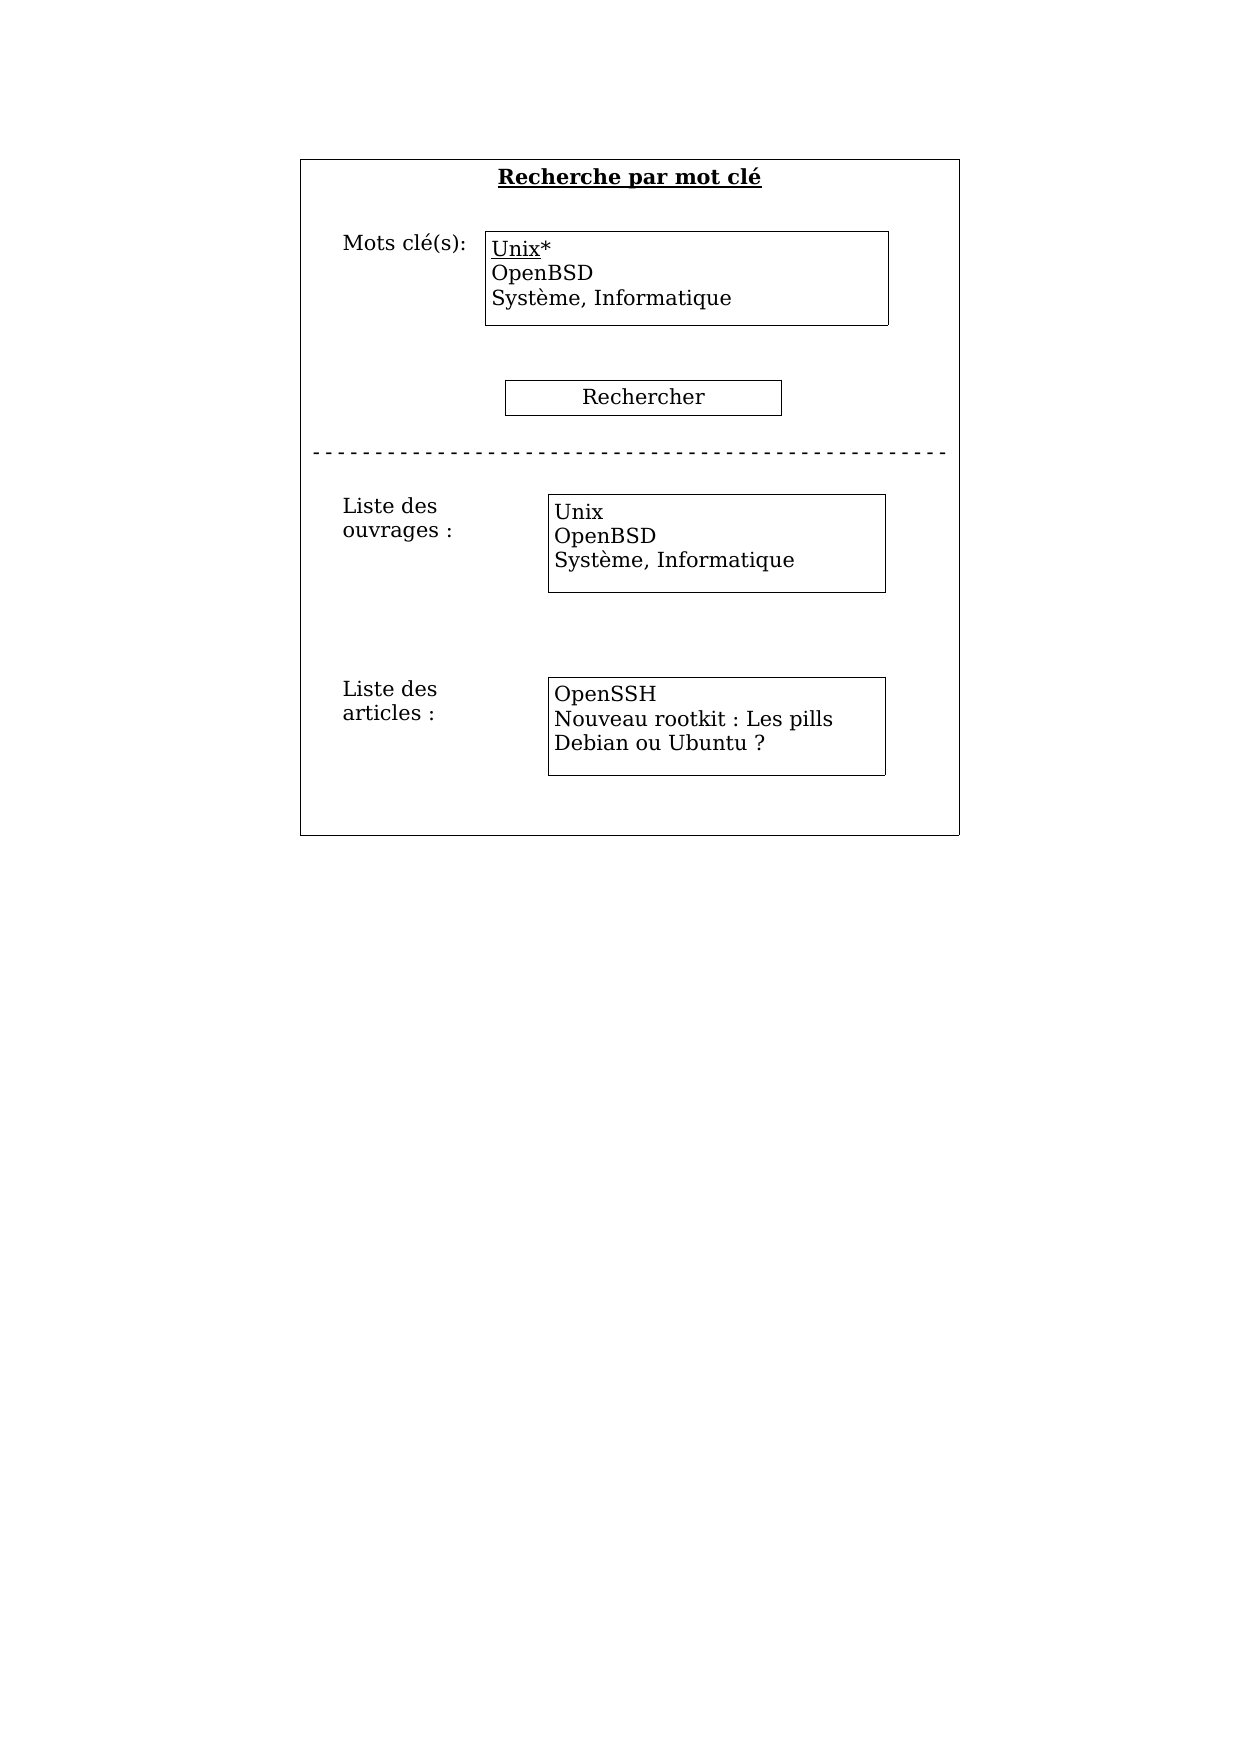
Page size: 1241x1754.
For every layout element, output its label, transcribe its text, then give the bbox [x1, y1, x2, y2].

table_header [474, 225, 888, 355]
table_header Liste des articles : [337, 671, 474, 805]
table_header Unix* OpenBSD Système, Informatique [486, 232, 888, 325]
table_header [474, 488, 885, 622]
table_header Rechercher [506, 381, 781, 415]
table_header OpenSSH Nouveau rootkit : Les pills Debian ou Ubuntu ? [549, 678, 885, 775]
table_header Mots clé(s): [337, 225, 474, 355]
table_header Unix OpenBSD Système, Informatique [549, 495, 885, 592]
table_cell --------------------------------------------------- [301, 195, 959, 835]
table_header [474, 671, 885, 805]
table_header Recherche par mot clé [301, 160, 959, 195]
table_header Liste des ouvrages : [337, 488, 474, 622]
